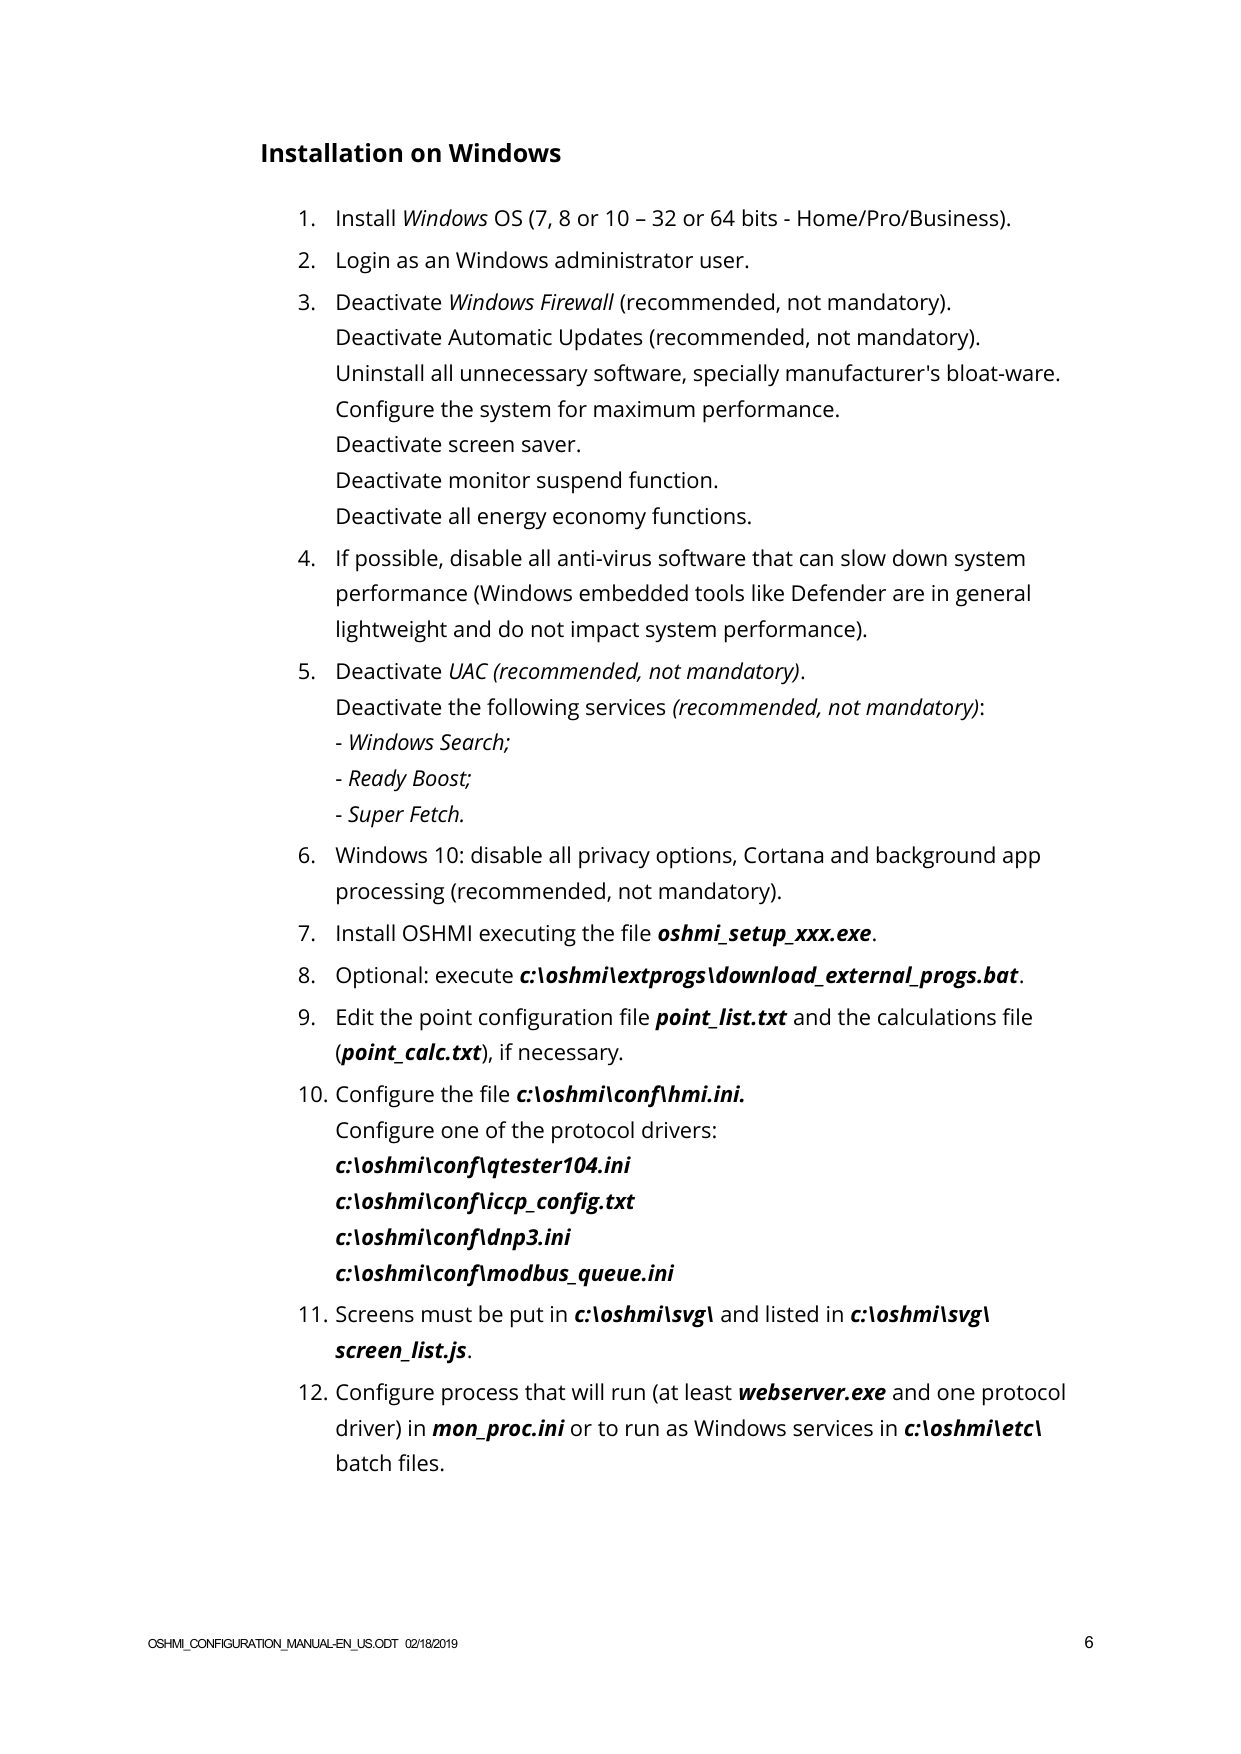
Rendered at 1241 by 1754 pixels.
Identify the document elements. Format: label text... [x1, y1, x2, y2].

list Install OSHMI executing the file oshmi_setup_xxx.exe. [298, 918, 1093, 948]
list Edit the point configuration file point_list.txt and the calculations file (point_calc.txt), if necessary. [298, 1002, 1093, 1067]
list If possible, disable all anti-virus software that can slow down system performance (Windows embedded tools like Defender are in general lightweight and do not impact system performance). [298, 543, 1093, 644]
list Install Windows OS (7, 8 or 10 – 32 or 64 bits - Home/Pro/Business). [298, 203, 1093, 233]
list Windows 10: disable all privacy options, Cortana and background app processing (recommended, not mandatory). [298, 841, 1093, 906]
list Screens must be put in c:\oshmi\svg\ and listed in c:\oshmi\svg\screen_list.js. [298, 1299, 1093, 1365]
list Optional: execute c:\oshmi\extprogs\download_external_progs.bat. [298, 960, 1093, 989]
subtitle Installation on Windows [260, 136, 1093, 170]
list Deactivate UAC (recommended, not mandatory). Deactivate the following services (recommended, not mandatory): - Windows Search; - Ready Boost; - Super Fetch. [298, 656, 1093, 828]
list Login as an Windows administrator user. [298, 245, 1093, 274]
list Deactivate Windows Firewall (recommended, not mandatory). Deactivate Automatic Updates (recommended, not mandatory). Uninstall all unnecessary software, specially manufacturer's bloat-ware. Configure the system for maximum performance. Deactivate screen saver. Deactivate monitor suspend function. Deactivate all energy economy functions. [298, 286, 1093, 531]
list Configure process that will run (at least webserver.exe and one protocol driver) in mon_proc.ini or to run as Windows services in c:\oshmi\etc\ batch files. [298, 1377, 1093, 1478]
list Configure the file c:\oshmi\conf\hmi.ini. Configure one of the protocol drivers: c:\oshmi\conf\qtester104.ini c:\oshmi\conf\iccp_config.txt c:\oshmi\conf\dnp3.ini c:\oshmi\conf\modbus_queue.ini [298, 1079, 1093, 1287]
